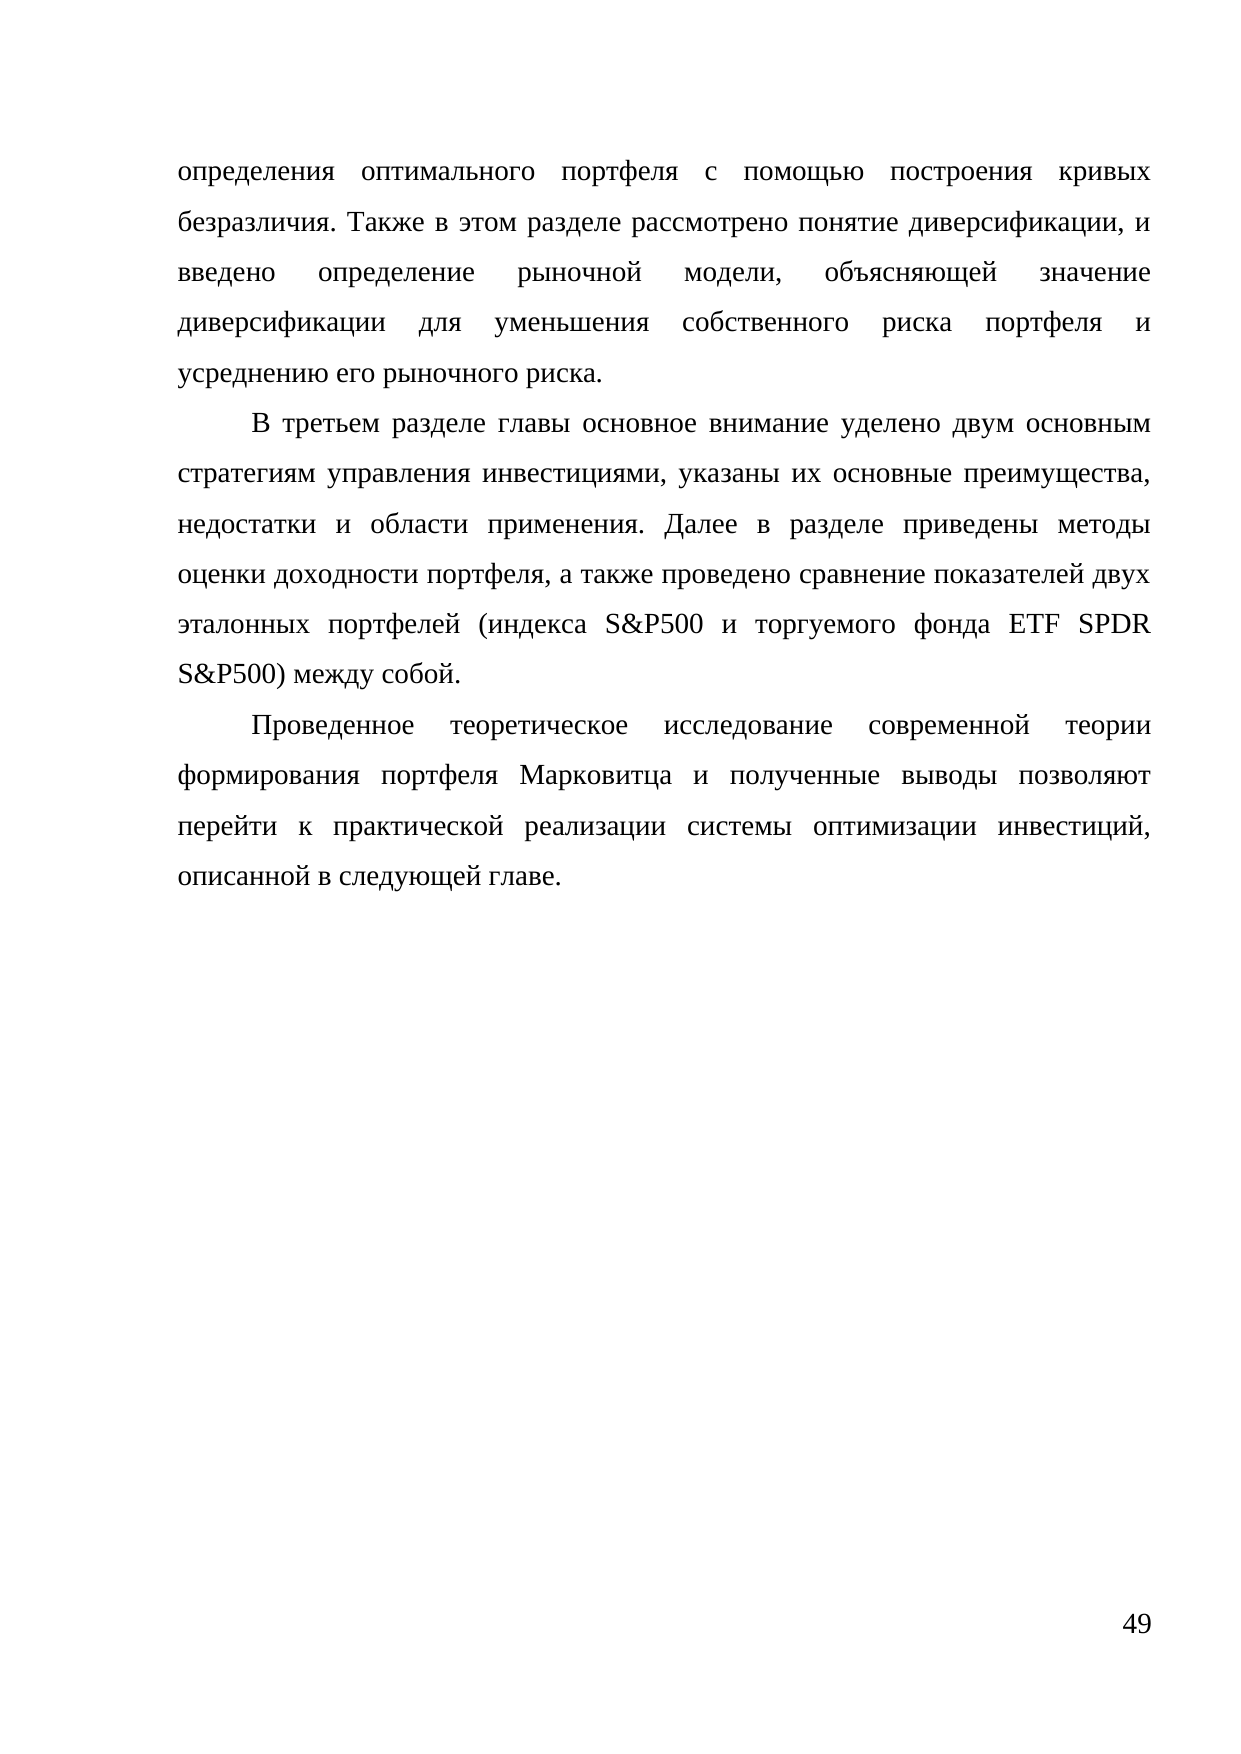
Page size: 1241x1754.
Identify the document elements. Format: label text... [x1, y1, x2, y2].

text В третьем разделе главы основное внимание уделено двум основным стратегиям управления инвестициями, указаны их основные преимущества, недостатки и области применения. Далее в разделе приведены методы оценки доходности портфеля, а также проведено сравнение показателей двух эталонных портфелей (индекса S&P500 и торгуемого фонда ETF SPDR S&P500) между собой. [177, 405, 1152, 690]
text определения оптимального портфеля с помощью построения кривых безразличия. Также в этом разделе рассмотрено понятие диверсификации, и введено определение рыночной модели, объясняющей значение диверсификации для уменьшения собственного риска портфеля и усреднению его рыночного риска. [177, 153, 1152, 388]
text Проведенное теоретическое исследование современной теории формирования портфеля Марковитца и полученные выводы позволяют перейти к практической реализации системы оптимизации инвестиций, описанной в следующей главе. [177, 707, 1152, 891]
